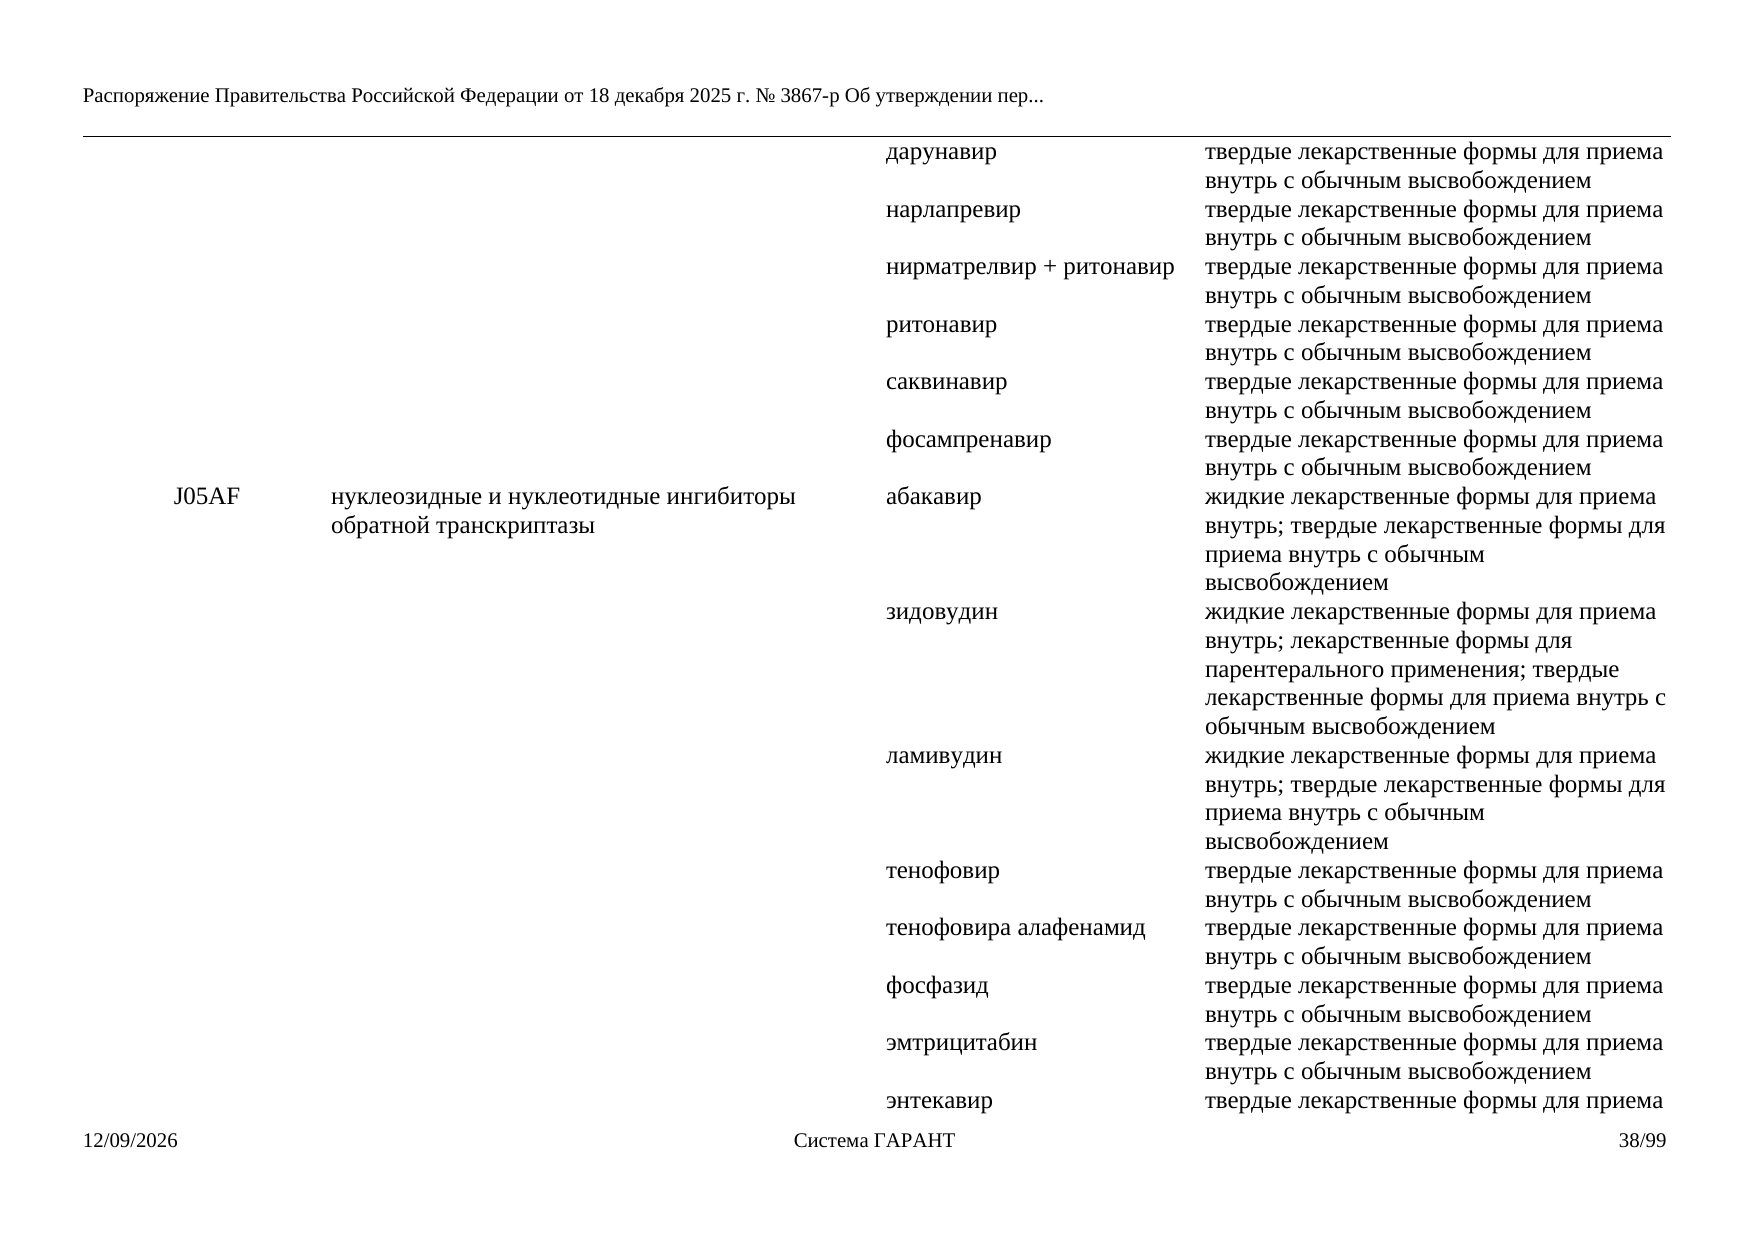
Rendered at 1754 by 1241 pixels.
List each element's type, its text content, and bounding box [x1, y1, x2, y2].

table_cell твердые лекарственные формы для приема внутрь с обычным высвобождением [1205, 424, 1671, 481]
table_cell [83, 137, 331, 194]
table_cell [331, 855, 886, 912]
table_cell [331, 251, 886, 309]
table_cell [83, 970, 331, 1027]
table_cell [83, 855, 331, 912]
table_cell [83, 596, 331, 740]
table_cell тенофовира алафенамид [886, 913, 1205, 970]
table_cell тенофовир [886, 855, 1205, 912]
table_cell жидкие лекарственные формы для приема внутрь; твердые лекарственные формы для приема внутрь с обычным высвобождением [1205, 481, 1671, 596]
table_cell нирматрелвир + ритонавир [886, 251, 1205, 309]
table_cell [331, 970, 886, 1027]
table_cell [331, 309, 886, 366]
table_cell [331, 137, 886, 194]
table_cell фосфазид [886, 970, 1205, 1027]
table_cell дарунавир [886, 137, 1205, 194]
table_cell твердые лекарственные формы для приема внутрь с обычным высвобождением [1205, 251, 1671, 309]
table_cell фосампренавир [886, 424, 1205, 481]
table_cell абакавир [886, 481, 1205, 596]
table_cell твердые лекарственные формы для приема внутрь с обычным высвобождением [1205, 137, 1671, 194]
table_cell [83, 424, 331, 481]
table_cell [331, 194, 886, 251]
table_cell [83, 194, 331, 251]
table_cell жидкие лекарственные формы для приема внутрь; лекарственные формы для парентерального применения; твердые лекарственные формы для приема внутрь с обычным высвобождением [1205, 596, 1671, 740]
table_cell [331, 1028, 886, 1085]
table_cell [331, 366, 886, 424]
table_cell [83, 309, 331, 366]
table_cell твердые лекарственные формы для приема внутрь с обычным высвобождением [1205, 970, 1671, 1027]
table_cell эмтрицитабин [886, 1028, 1205, 1085]
table_cell жидкие лекарственные формы для приема внутрь; твердые лекарственные формы для приема внутрь с обычным высвобождением [1205, 740, 1671, 855]
table_cell саквинавир [886, 366, 1205, 424]
table_cell [83, 366, 331, 424]
table_cell нарлапревир [886, 194, 1205, 251]
table_cell [83, 740, 331, 855]
table_cell [331, 1085, 886, 1114]
table_cell [331, 424, 886, 481]
table_cell энтекавир [886, 1085, 1205, 1114]
table_cell [331, 596, 886, 740]
table_cell [83, 1028, 331, 1085]
table_cell зидовудин [886, 596, 1205, 740]
table_cell твердые лекарственные формы для приема [1205, 1085, 1671, 1114]
table_cell ламивудин [886, 740, 1205, 855]
table_cell твердые лекарственные формы для приема внутрь с обычным высвобождением [1205, 309, 1671, 366]
table_cell твердые лекарственные формы для приема внутрь с обычным высвобождением [1205, 913, 1671, 970]
table_cell [83, 251, 331, 309]
table_cell нуклеозидные и нуклеотидные ингибиторы обратной транскриптазы [331, 481, 886, 596]
table_cell [331, 913, 886, 970]
table_cell ритонавир [886, 309, 1205, 366]
table_cell твердые лекарственные формы для приема внутрь с обычным высвобождением [1205, 194, 1671, 251]
table_cell J05AF [83, 481, 331, 596]
table_cell [83, 1085, 331, 1114]
table_cell твердые лекарственные формы для приема внутрь с обычным высвобождением [1205, 366, 1671, 424]
table_cell [83, 913, 331, 970]
table_cell [331, 740, 886, 855]
table_cell твердые лекарственные формы для приема внутрь с обычным высвобождением [1205, 1028, 1671, 1085]
table_cell твердые лекарственные формы для приема внутрь с обычным высвобождением [1205, 855, 1671, 912]
